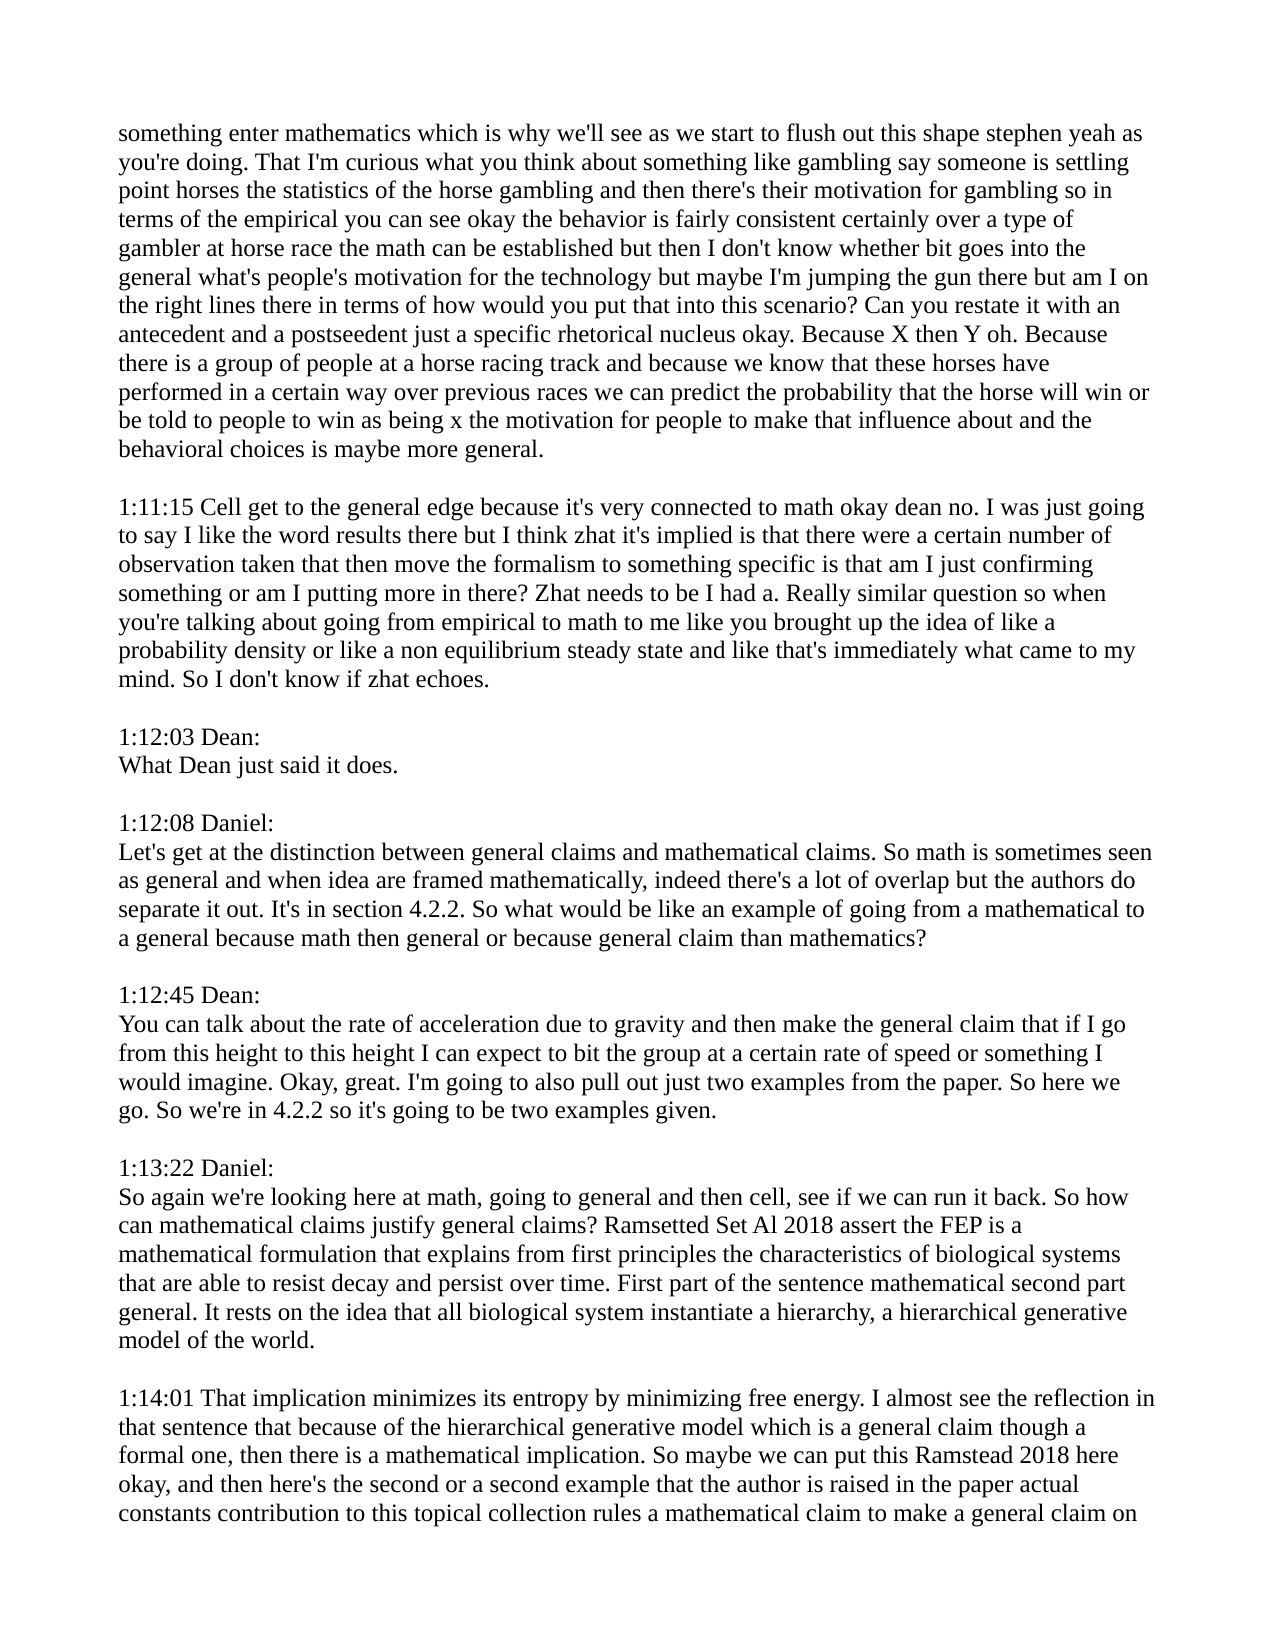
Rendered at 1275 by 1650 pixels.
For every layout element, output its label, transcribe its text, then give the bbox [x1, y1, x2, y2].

text something enter mathematics which is why we'll see as we start to flush out this shape stephen yeah as you're doing. That I'm curious what you think about something like gambling say someone is settling point horses the statistics of the horse gambling and then there's their motivation for gambling so in terms of the empirical you can see okay the behavior is fairly consistent certainly over a type of gambler at horse race the math can be established but then I don't know whether bit goes into the general what's people's motivation for the technology but maybe I'm jumping the gun there but am I on the right lines there in terms of how would you put that into this scenario? Can you restate it with an antecedent and a postseedent just a specific rhetorical nucleus okay. Because X then Y oh. Because there is a group of people at a horse racing track and because we know that these horses have performed in a certain way over previous races we can predict the probability that the horse will win or be told to people to win as being x the motivation for people to make that influence about and the behavioral choices is maybe more general. 1:11:15 Cell get to the general edge because it's very connected to math okay dean no. I was just going to say I like the word results there but I think zhat it's implied is that there were a certain number of observation taken that then move the formalism to something specific is that am I just confirming something or am I putting more in there? Zhat needs to be I had a. Really similar question so when you're talking about going from empirical to math to me like you brought up the idea of like a probability density or like a non equilibrium steady state and like that's immediately what came to my mind. So I don't know if zhat echoes. 1:12:03 Dean: What Dean just said it does. 1:12:08 Daniel: Let's get at the distinction between general claims and mathematical claims. So math is sometimes seen as general and when idea are framed mathematically, indeed there's a lot of overlap but the authors do separate it out. It's in section 4.2.2. So what would be like an example of going from a mathematical to a general because math then general or because general claim than mathematics? 1:12:45 Dean: You can talk about the rate of acceleration due to gravity and then make the general claim that if I go from this height to this height I can expect to bit the group at a certain rate of speed or something I would imagine. Okay, great. I'm going to also pull out just two examples from the paper. So here we go. So we're in 4.2.2 so it's going to be two examples given. 1:13:22 Daniel: So again we're looking here at math, going to general and then cell, see if we can run it back. So how can mathematical claims justify general claims? Ramsetted Set Al 2018 assert the FEP is a mathematical formulation that explains from first principles the characteristics of biological systems that are able to resist decay and persist over time. First part of the sentence mathematical second part general. It rests on the idea that all biological system instantiate a hierarchy, a hierarchical generative model of the world. 1:14:01 That implication minimizes its entropy by minimizing free energy. I almost see the reflection in that sentence that because of the hierarchical generative model which is a general claim though a formal one, then there is a mathematical implication. So maybe we can put this Ramstead 2018 here okay, and then here's the second or a second example that the author is raised in the paper actual constants contribution to this topical collection rules a mathematical claim to make a general claim on [118, 118, 1157, 1527]
